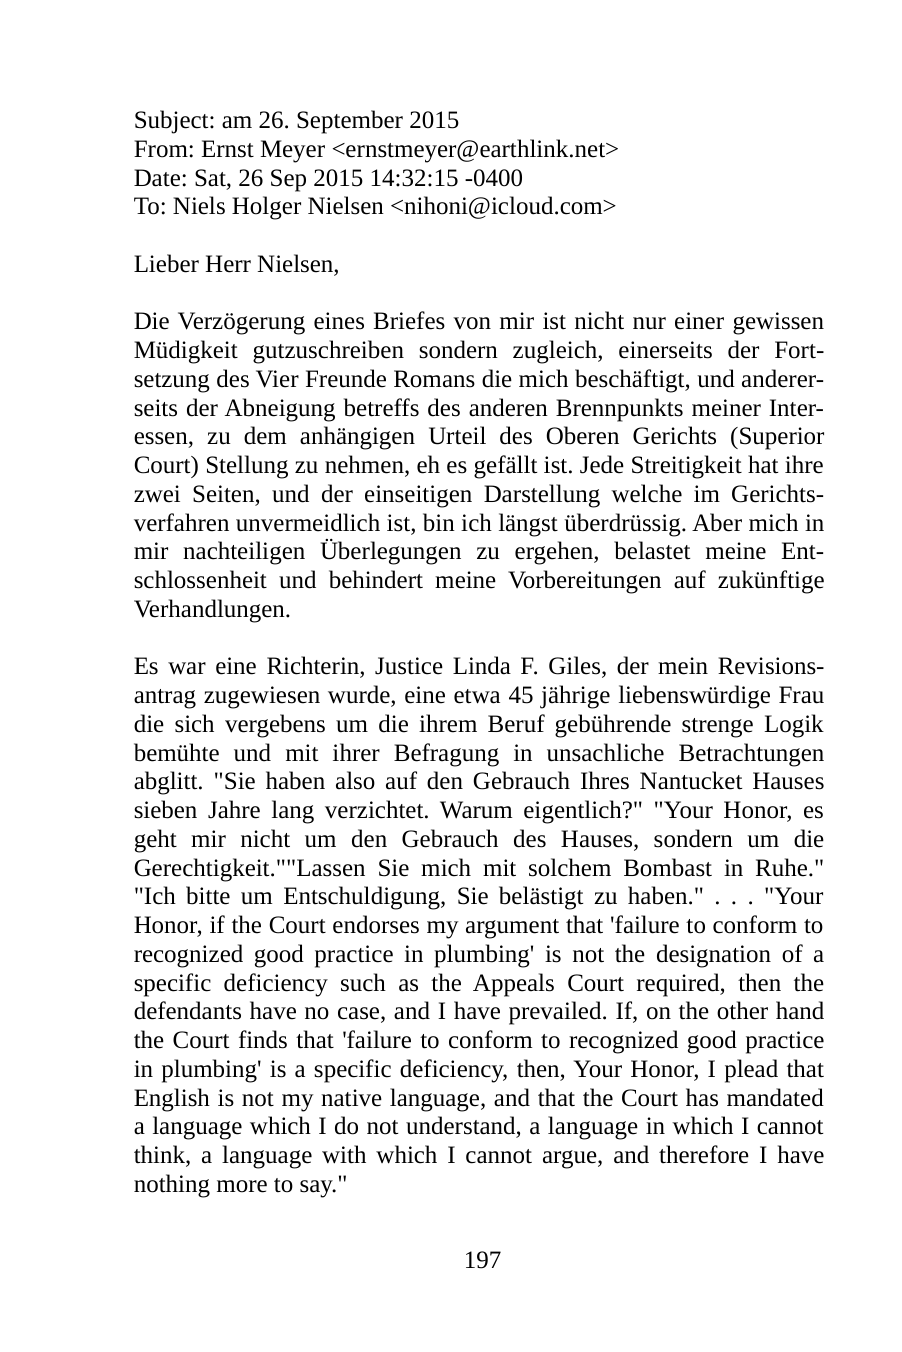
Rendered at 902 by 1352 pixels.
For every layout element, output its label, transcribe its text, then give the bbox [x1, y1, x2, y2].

text Die Verzögerung eines Briefes von mir ist nicht nur einer gewissen Müdigkeit gutzuschreiben sondern zugleich, einerseits der Fort-setzung des Vier Freunde Romans die mich beschäftigt, und anderer-seits der Abneigung betreffs des anderen Brennpunkts meiner Inter-essen, zu dem anhängigen Urteil des Oberen Gerichts (Superior Court) Stellung zu nehmen, eh es gefällt ist. Jede Streitigkeit hat ihre zwei Seiten, und der einseitigen Darstellung welche im Gerichts-verfahren unvermeidlich ist, bin ich längst überdrüssig. Aber mich in mir nachteiligen Überlegungen zu ergehen, belastet meine Ent-schlossenheit und behindert meine Vorbereitungen auf zukünftige Verhandlungen. [133, 306, 825, 623]
text Es war eine Richterin, Justice Linda F. Giles, der mein Revisions-antrag zugewiesen wurde, eine etwa 45 jährige liebenswürdige Frau die sich vergebens um die ihrem Beruf gebührende strenge Logik bemühte und mit ihrer Befragung in unsachliche Betrachtungen abglitt. "Sie haben also auf den Gebrauch Ihres Nantucket Hauses sieben Jahre lang verzichtet. Warum eigentlich?" "Your Honor, es geht mir nicht um den Gebrauch des Hauses, sondern um die Gerechtigkeit.""Lassen Sie mich mit solchem Bombast in Ruhe." "Ich bitte um Entschuldigung, Sie belästigt zu haben." . . . "Your Honor, if the Court endorses my argument that 'failure to conform to recognized good practice in plumbing' is not the designation of a specific deficiency such as the Appeals Court required, then the defendants have no case, and I have prevailed. If, on the other hand the Court finds that 'failure to conform to recognized good practice in plumbing' is a specific deficiency, then, Your Honor, I plead that English is not my native language, and that the Court has mandated a language which I do not understand, a language in which I cannot think, a language with which I cannot argue, and therefore I have nothing more to say." [133, 651, 825, 1198]
text Subject: am 26. September 2015 [133, 105, 825, 134]
text To: Niels Holger Nielsen <nihoni@icloud.com> [133, 191, 825, 220]
text Lieber Herr Nielsen, [133, 249, 825, 278]
text From: Ernst Meyer <ernstmeyer@earthlink.net> [133, 134, 825, 163]
text Date: Sat, 26 Sep 2015 14:32:15 -0400 [133, 163, 825, 191]
